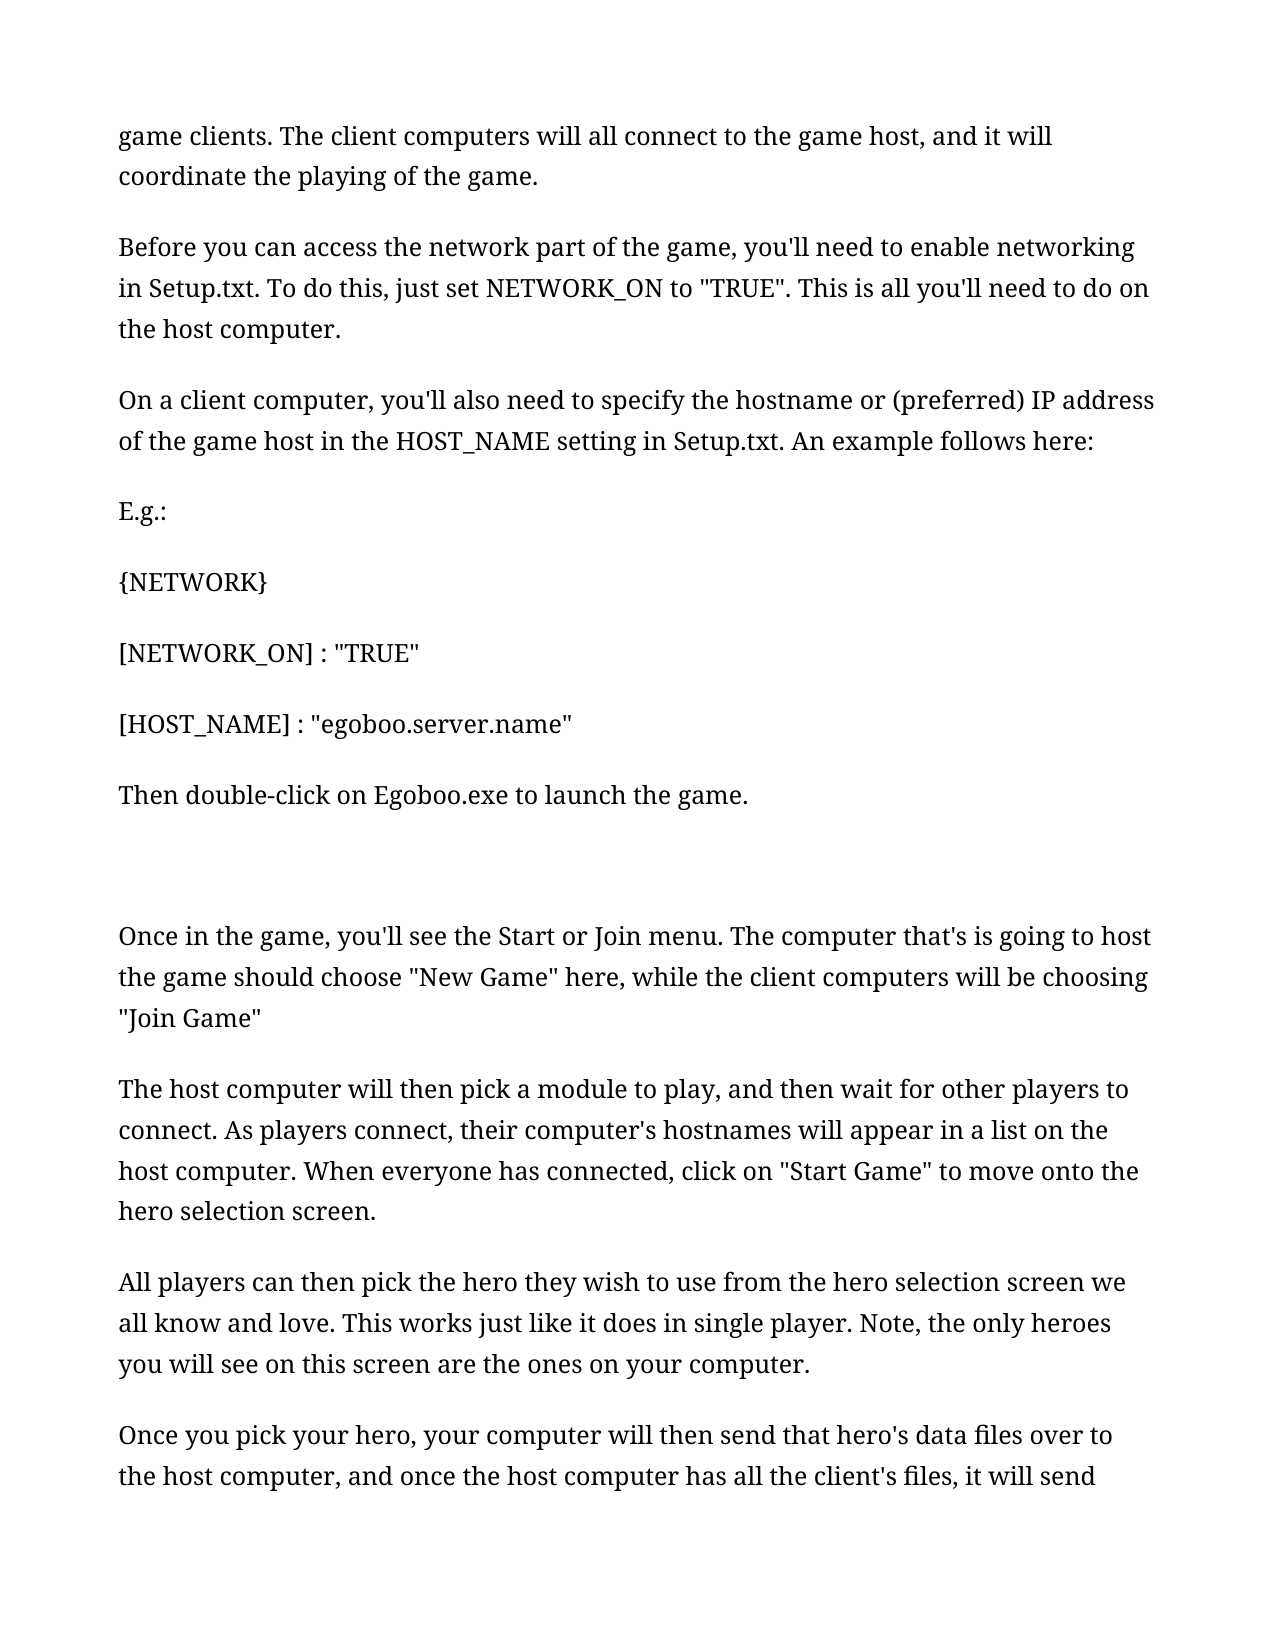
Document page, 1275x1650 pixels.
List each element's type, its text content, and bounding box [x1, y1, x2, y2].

text game clients. The client computers will all connect to the game host, and it will coordinate the playing of the game. [118, 118, 1157, 193]
text Then double-click on Egoboo.exe to launch the game. [118, 777, 1157, 811]
text [HOST_NAME] : "egoboo.server.name" [118, 706, 1157, 741]
text All players can then pick the hero they wish to use from the hero selection screen we all know and love. This works just like it does in single player. Note, the only heroes you will see on this screen are the ones on your computer. [118, 1265, 1157, 1381]
text E.g.: [118, 494, 1157, 528]
text On a client computer, you'll also need to specify the hostname or (preferred) IP address of the game host in the HOST_NAME setting in Setup.txt. An example follows here: [118, 382, 1157, 457]
text [NETWORK_ON] : "TRUE" [118, 636, 1157, 670]
text Once you pick your hero, your computer will then send that hero's data files over to the host computer, and once the host computer has all the client's files, it will send [118, 1417, 1157, 1492]
text Once in the game, you'll see the Start or Join menu. The computer that's is going to host the game should choose "New Game" here, while the client computers will be choosing "Join Game" [118, 919, 1157, 1035]
text The host computer will then pick a module to play, and then wait for other players to connect. As players connect, their computer's hostnames will appear in a list on the host computer. When everyone has connected, click on "Start Game" to move onto the hero selection screen. [118, 1071, 1157, 1228]
text Before you can access the network part of the game, you'll need to enable networking in Setup.txt. To do this, just set NETWORK_ON to "TRUE". This is all you'll need to do on the host computer. [118, 230, 1157, 346]
text {NETWORK} [118, 565, 1157, 599]
